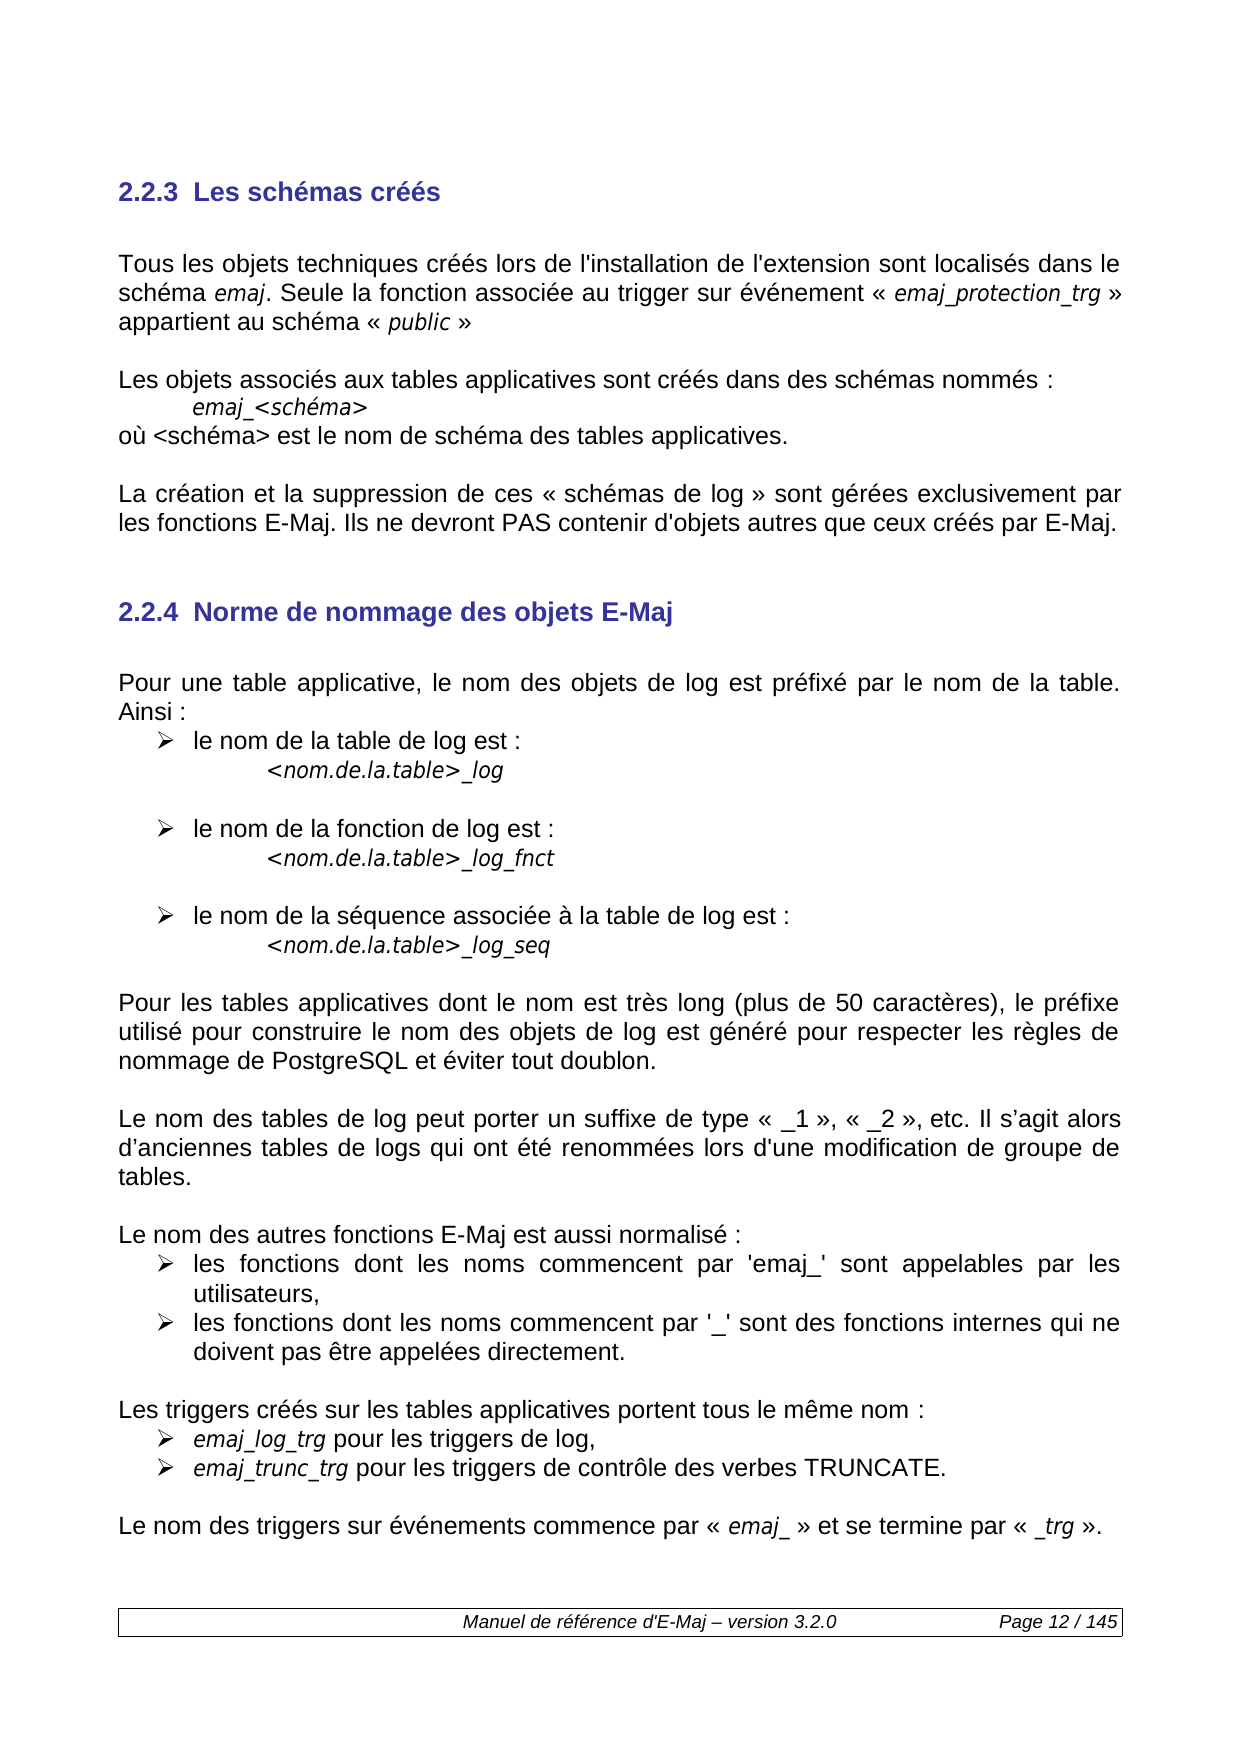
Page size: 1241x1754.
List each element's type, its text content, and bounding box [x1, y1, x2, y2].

list emaj_log_trg pour les triggers de log, [156, 1424, 1122, 1453]
list les fonctions dont les noms commencent par 'emaj_' sont appelables par les utilisateurs, [156, 1249, 1122, 1307]
text Les triggers créés sur les tables applicatives portent tous le même nom : [118, 1395, 1122, 1424]
text Les objets associés aux tables applicatives sont créés dans des schémas nommés : [118, 365, 1122, 394]
text où <schéma> est le nom de schéma des tables applicatives. [118, 421, 1122, 450]
subtitle Norme de nommage des objets E-Maj [118, 596, 1122, 627]
text emaj_<schéma> [118, 394, 1122, 421]
list les fonctions dont les noms commencent par '_' sont des fonctions internes qui ne doivent pas être appelées directement. [156, 1307, 1122, 1366]
list le nom de la fonction de log est : <nom.de.la.table>_log_fnct [156, 813, 1122, 872]
list le nom de la séquence associée à la table de log est : <nom.de.la.table>_log_seq [156, 901, 1122, 959]
text Pour une table applicative, le nom des objets de log est préfixé par le nom de la table. Ainsi : [118, 668, 1122, 726]
text Le nom des autres fonctions E-Maj est aussi normalisé : [118, 1191, 1122, 1249]
text Le nom des triggers sur événements commence par « emaj_ » et se termine par « _trg ». [118, 1511, 1122, 1540]
list emaj_trunc_trg pour les triggers de contrôle des verbes TRUNCATE. [156, 1453, 1122, 1482]
text La création et la suppression de ces « schémas de log » sont gérées exclusivement par les fonctions E-Maj. Ils ne devront PAS contenir d'objets autres que ceux créés par E-Maj. [118, 479, 1122, 537]
subtitle Les schémas créés [118, 176, 1122, 207]
text Le nom des tables de log peut porter un suffixe de type « _1 », « _2 », etc. Il s’agit alors d’anciennes tables de logs qui ont été renommées lors d'une modification de groupe de tables. [118, 1104, 1122, 1191]
list le nom de la table de log est : <nom.de.la.table>_log [156, 726, 1122, 784]
text Pour les tables applicatives dont le nom est très long (plus de 50 caractères), le préfixe utilisé pour construire le nom des objets de log est généré pour respecter les règles de nommage de PostgreSQL et éviter tout doublon. [118, 988, 1122, 1075]
text Tous les objets techniques créés lors de l'installation de l'extension sont localisés dans le schéma emaj. Seule la fonction associée au trigger sur événement « emaj_protection_trg » appartient au schéma « public » [118, 249, 1122, 336]
